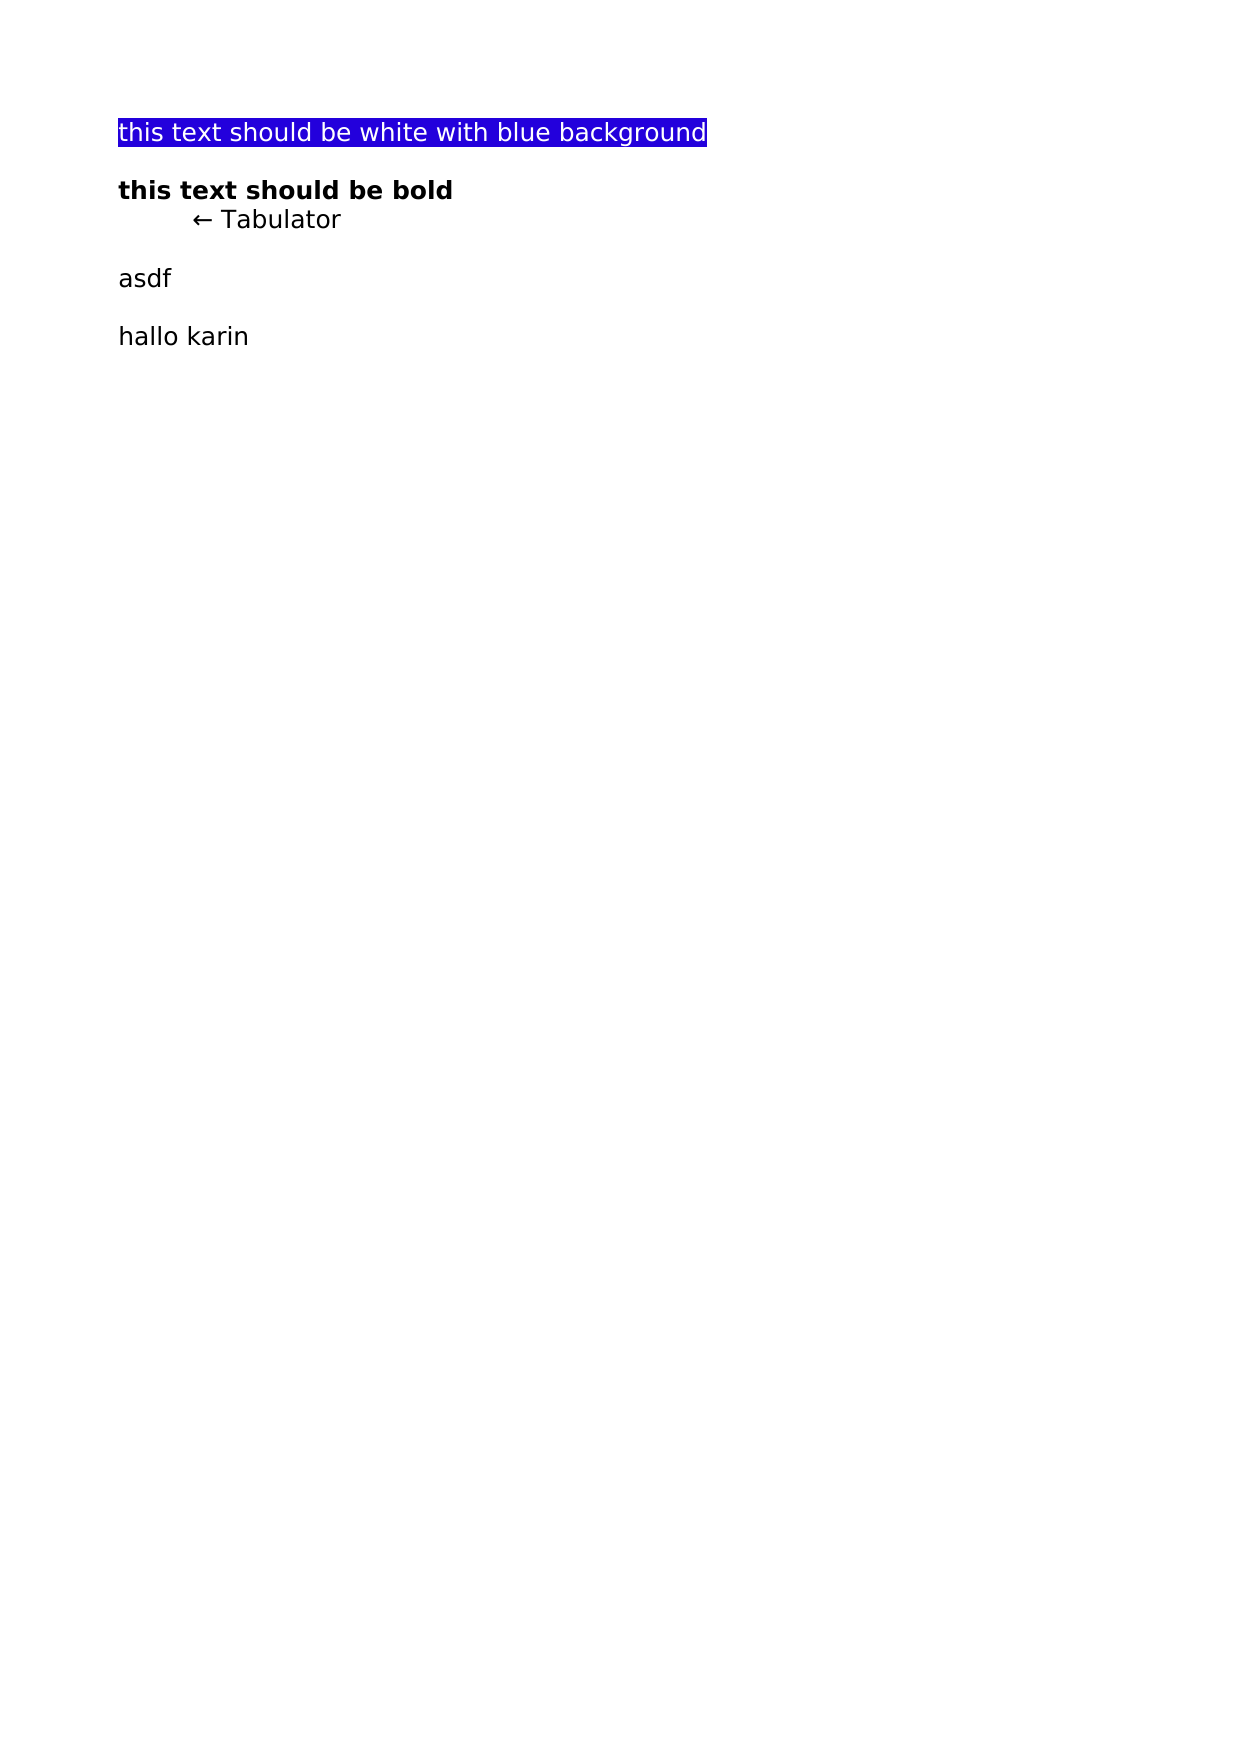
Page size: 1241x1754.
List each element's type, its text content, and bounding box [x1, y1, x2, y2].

text asdf [118, 264, 1122, 293]
text this text should be bold [118, 176, 1122, 206]
text this text should be white with blue background [118, 118, 1122, 147]
text ← Tabulator [118, 206, 1122, 235]
text hallo karin [118, 322, 1122, 351]
